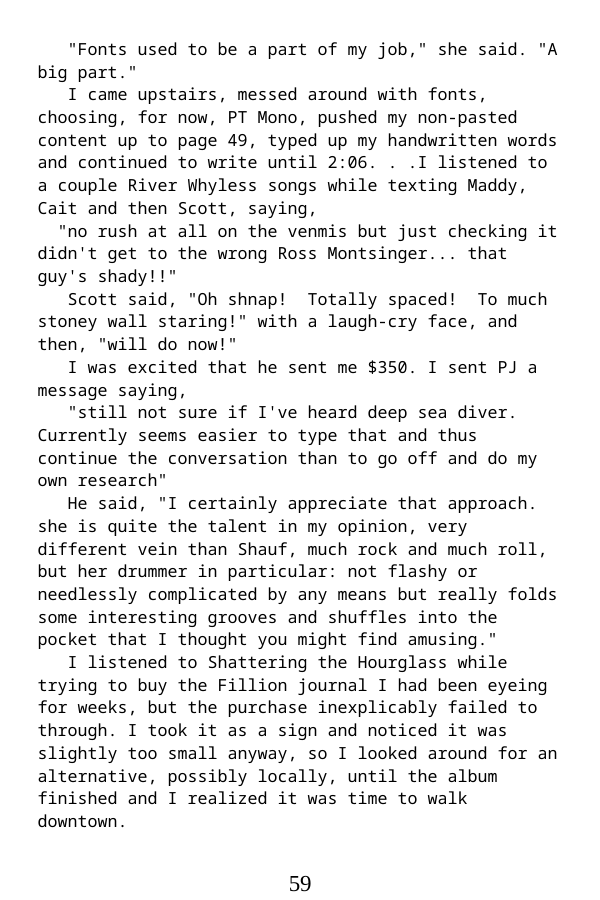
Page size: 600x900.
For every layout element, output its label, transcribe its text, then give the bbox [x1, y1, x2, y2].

text Scott said, "Oh shnap! Totally spaced! To much stoney wall staring!" with a laugh-cry face, and then, "will do now!" [37, 287, 562, 355]
text I listened to Shattering the Hourglass while trying to buy the Fillion journal I had been eyeing for weeks, but the purchase inexplicably failed to through. I took it as a sign and noticed it was slightly too small anyway, so I looked around for an alternative, possibly locally, until the album finished and I realized it was time to walk downtown. [37, 651, 562, 832]
text "no rush at all on the venmis but just checking it didn't get to the wrong Ross Montsinger... that guy's shady!!" [37, 219, 562, 287]
text I was excited that he sent me $350. I sent PJ a message saying, [37, 355, 562, 401]
text "Fonts used to be a part of my job," she said. "A big part." [37, 37, 562, 83]
text I came upstairs, messed around with fonts, choosing, for now, PT Mono, pushed my non-pasted content up to page 49, typed up my handwritten words and continued to write until 2:06. . .I listened to a couple River Whyless songs while texting Maddy, Cait and then Scott, saying, [37, 83, 562, 219]
text "still not sure if I've heard deep sea diver. Currently seems easier to type that and thus continue the conversation than to go off and do my own research" [37, 401, 562, 492]
text He said, "I certainly appreciate that approach. she is quite the talent in my opinion, very different vein than Shauf, much rock and much roll, but her drummer in particular: not flashy or needlessly complicated by any means but really folds some interesting grooves and shuffles into the pocket that I thought you might find amusing." [37, 492, 562, 651]
